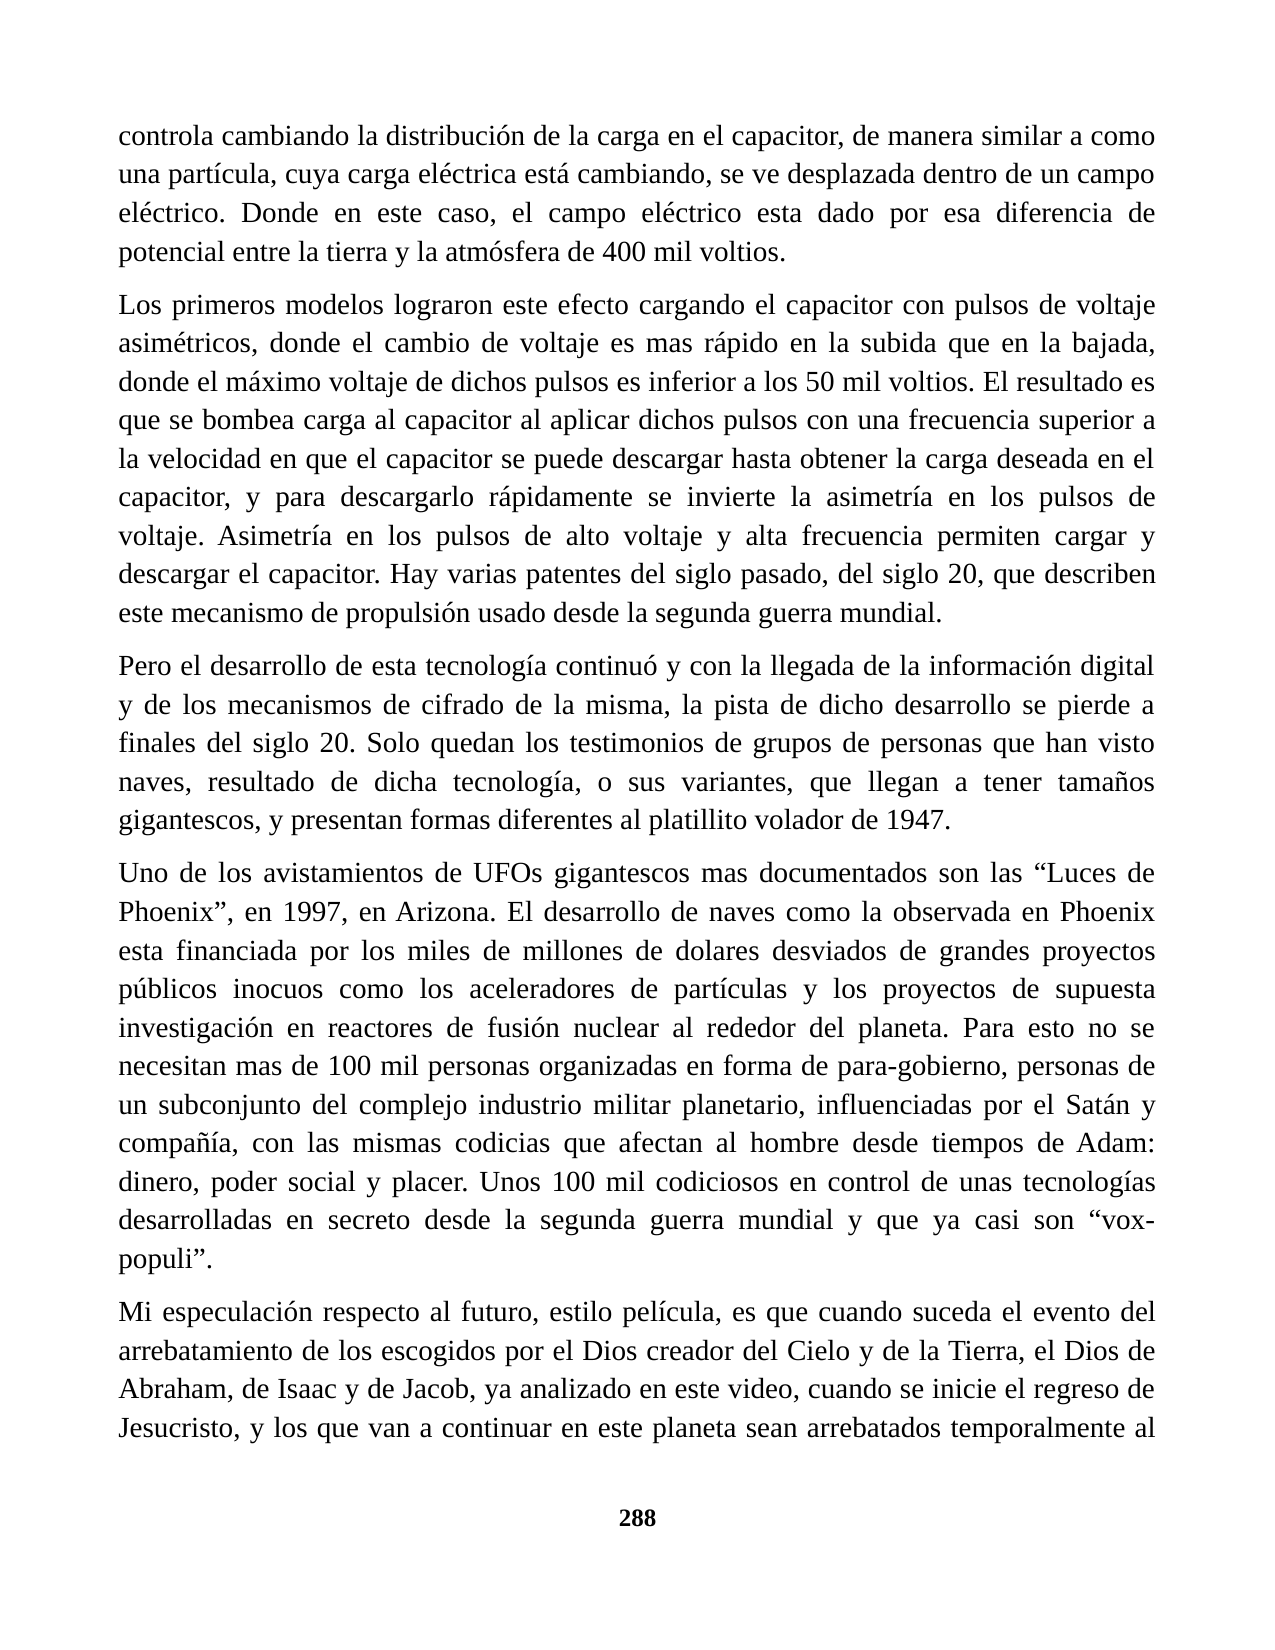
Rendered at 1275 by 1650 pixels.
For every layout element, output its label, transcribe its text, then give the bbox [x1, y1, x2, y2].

text controla cambiando la distribución de la carga en el capacitor, de manera similar a como una partícula, cuya carga eléctrica está cambiando, se ve desplazada dentro de un campo eléctrico. Donde en este caso, el campo eléctrico esta dado por esa diferencia de potencial entre la tierra y la atmósfera de 400 mil voltios. [118, 118, 1157, 267]
text Mi especulación respecto al futuro, estilo película, es que cuando suceda el evento del arrebatamiento de los escogidos por el Dios creador del Cielo y de la Tierra, el Dios de Abraham, de Isaac y de Jacob, ya analizado en este video, cuando se inicie el regreso de Jesucristo, y los que van a continuar en este planeta sean arrebatados temporalmente al [118, 1294, 1157, 1443]
text Pero el desarrollo de esta tecnología continuó y con la llegada de la información digital y de los mecanismos de cifrado de la misma, la pista de dicho desarrollo se pierde a finales del siglo 20. Solo quedan los testimonios de grupos de personas que han visto naves, resultado de dicha tecnología, o sus variantes, que llegan a tener tamaños gigantescos, y presentan formas diferentes al platillito volador de 1947. [118, 648, 1157, 836]
text Uno de los avistamientos de UFOs gigantescos mas documentados son las “Luces de Phoenix”, en 1997, en Arizona. El desarrollo de naves como la observada en Phoenix esta financiada por los miles de millones de dolares desviados de grandes proyectos públicos inocuos como los aceleradores de partículas y los proyectos de supuesta investigación en reactores de fusión nuclear al rededor del planeta. Para esto no se necesitan mas de 100 mil personas organizadas en forma de para-gobierno, personas de un subconjunto del complejo industrio militar planetario, influenciadas por el Satán y compañía, con las mismas codicias que afectan al hombre desde tiempos de Adam: dinero, poder social y placer. Unos 100 mil codiciosos en control de unas tecnologías desarrolladas en secreto desde la segunda guerra mundial y que ya casi son “vox-populi”. [118, 856, 1157, 1274]
text Los primeros modelos lograron este efecto cargando el capacitor con pulsos de voltaje asimétricos, donde el cambio de voltaje es mas rápido en la subida que en la bajada, donde el máximo voltaje de dichos pulsos es inferior a los 50 mil voltios. El resultado es que se bombea carga al capacitor al aplicar dichos pulsos con una frecuencia superior a la velocidad en que el capacitor se puede descargar hasta obtener la carga deseada en el capacitor, y para descargarlo rápidamente se invierte la asimetría en los pulsos de voltaje. Asimetría en los pulsos de alto voltaje y alta frecuencia permiten cargar y descargar el capacitor. Hay varias patentes del siglo pasado, del siglo 20, que describen este mecanismo de propulsión usado desde la segunda guerra mundial. [118, 287, 1157, 629]
